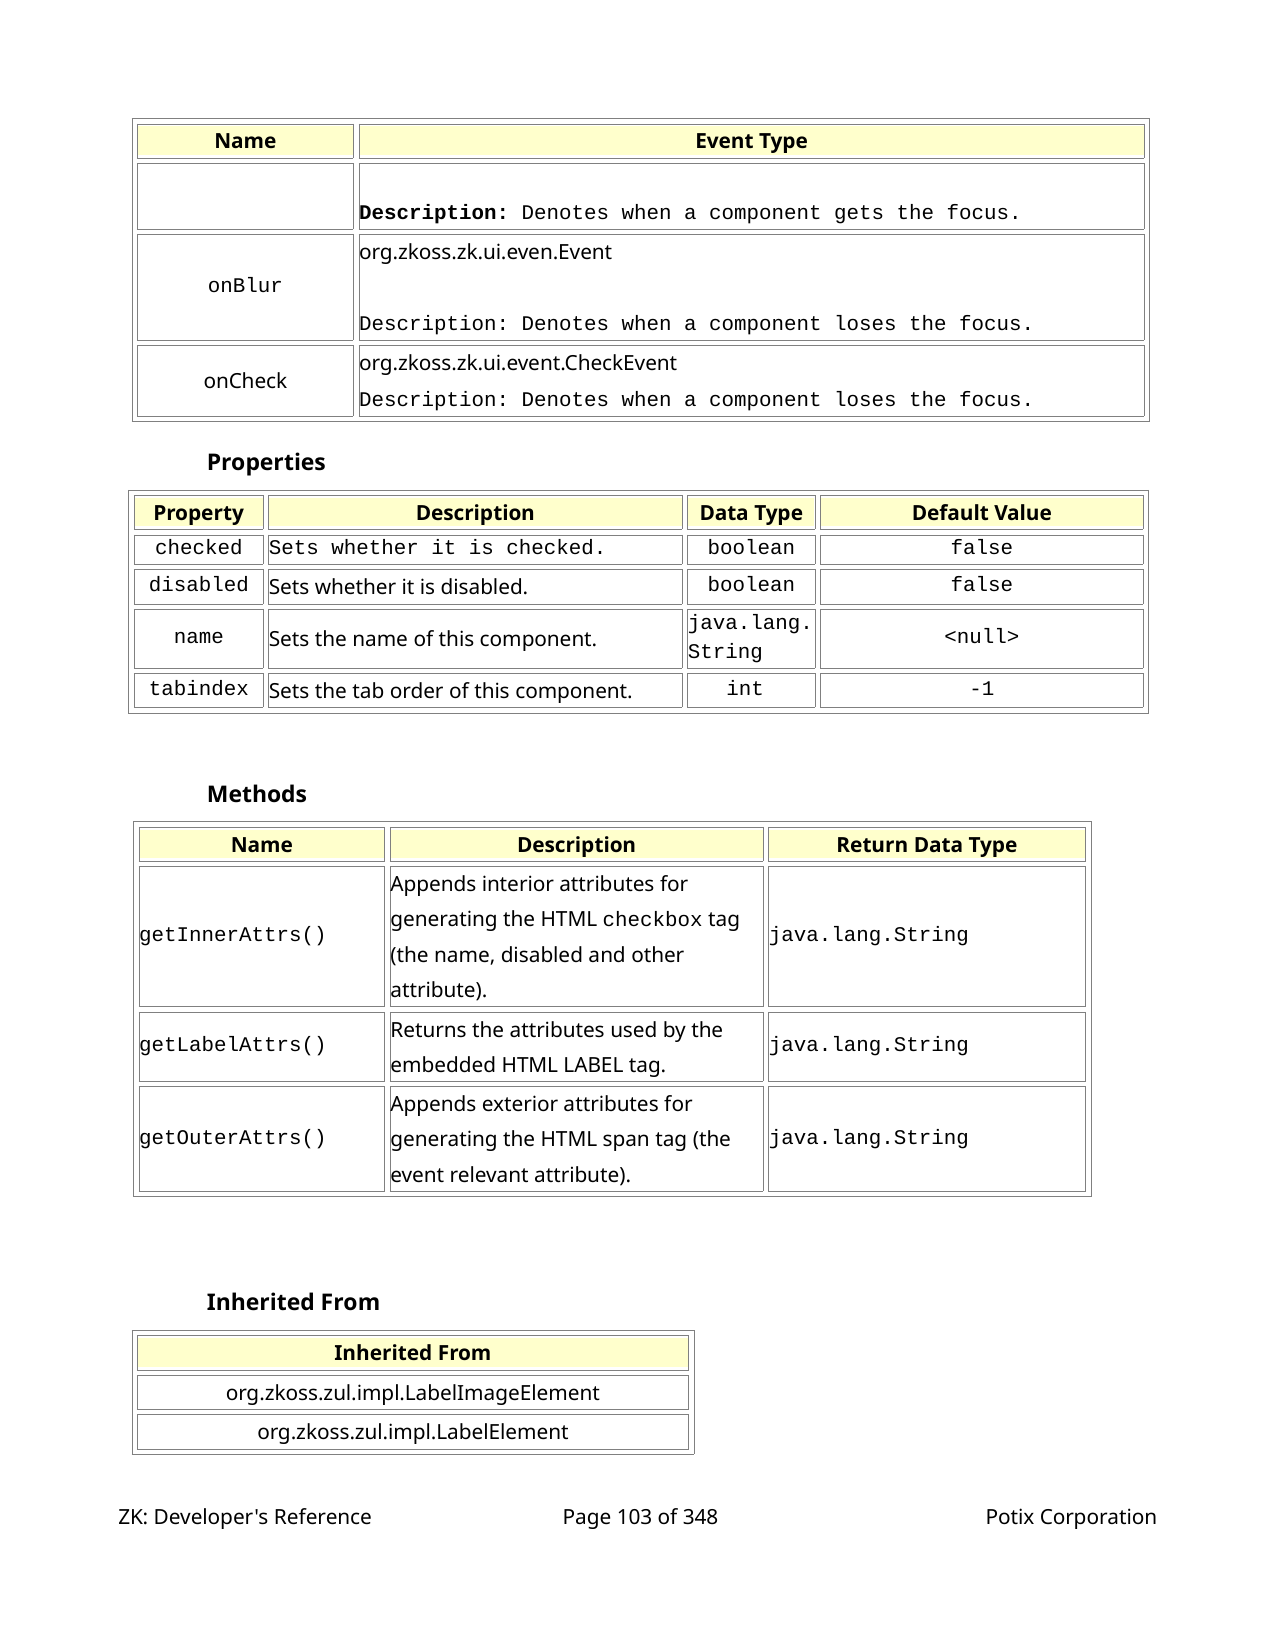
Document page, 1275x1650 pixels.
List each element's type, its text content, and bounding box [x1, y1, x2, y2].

table_cell checked [131, 529, 266, 564]
table_cell <null> [818, 604, 1146, 668]
table_cell java.lang.String [766, 1081, 1088, 1191]
table_cell tabindex [131, 668, 266, 707]
table_cell Sets whether it is disabled. [266, 564, 685, 603]
table_header Description [387, 822, 766, 861]
table_cell Appends interior attributes for generating the HTML checkbox tag (the name, disabled and other attribute). [387, 861, 766, 1006]
table_cell org.zkoss.zul.impl.LabelElement [134, 1409, 691, 1448]
table_cell Sets the tab order of this component. [266, 668, 685, 707]
table_cell org.zkoss.zk.ui.event.CheckEvent Description: Denotes when a component loses the focus. [356, 340, 1147, 416]
table_cell Sets the name of this component. [266, 604, 685, 668]
table_cell Description: Denotes when a component gets the focus. [356, 158, 1147, 228]
table_cell onBlur [134, 229, 356, 340]
table_header Data Type [685, 491, 817, 529]
subtitle Methods [207, 778, 1157, 809]
table_cell Returns the attributes used by the embedded HTML LABEL tag. [387, 1006, 766, 1081]
table_cell name [131, 604, 266, 668]
table_cell Sets whether it is checked. [266, 529, 685, 564]
table_cell boolean [685, 529, 817, 564]
table_header Event Type [356, 119, 1147, 158]
table_header Description [266, 491, 685, 529]
table_header Return Data Type [766, 822, 1088, 861]
table_cell false [818, 564, 1146, 603]
table_cell Appends exterior attributes for generating the HTML span tag (the event relevant attribute). [387, 1081, 766, 1191]
table_cell org.zkoss.zul.impl.LabelImageElement [134, 1370, 691, 1409]
table_header Name [136, 822, 387, 861]
table_cell java.lang.String [766, 1006, 1088, 1081]
table_header Default Value [818, 491, 1146, 529]
table_cell getInnerAttrs() [136, 861, 387, 1006]
table_cell getLabelAttrs() [136, 1006, 387, 1081]
table_cell boolean [685, 564, 817, 603]
table_cell false [818, 529, 1146, 564]
table_cell java.lang.String [685, 604, 817, 668]
table_header Inherited From [134, 1331, 691, 1369]
table_cell int [685, 668, 817, 707]
table_header Property [131, 491, 266, 529]
table_cell onCheck [134, 340, 356, 416]
subtitle Properties [207, 446, 1157, 477]
table_cell getOuterAttrs() [136, 1081, 387, 1191]
table_cell -1 [818, 668, 1146, 707]
table_cell java.lang.String [766, 861, 1088, 1006]
table_cell [134, 158, 356, 228]
table_cell org.zkoss.zk.ui.even.Event Description: Denotes when a component loses the focus. [356, 229, 1147, 340]
table_header Name [134, 119, 356, 158]
subtitle Inherited From [207, 1286, 1157, 1317]
table_cell disabled [131, 564, 266, 603]
